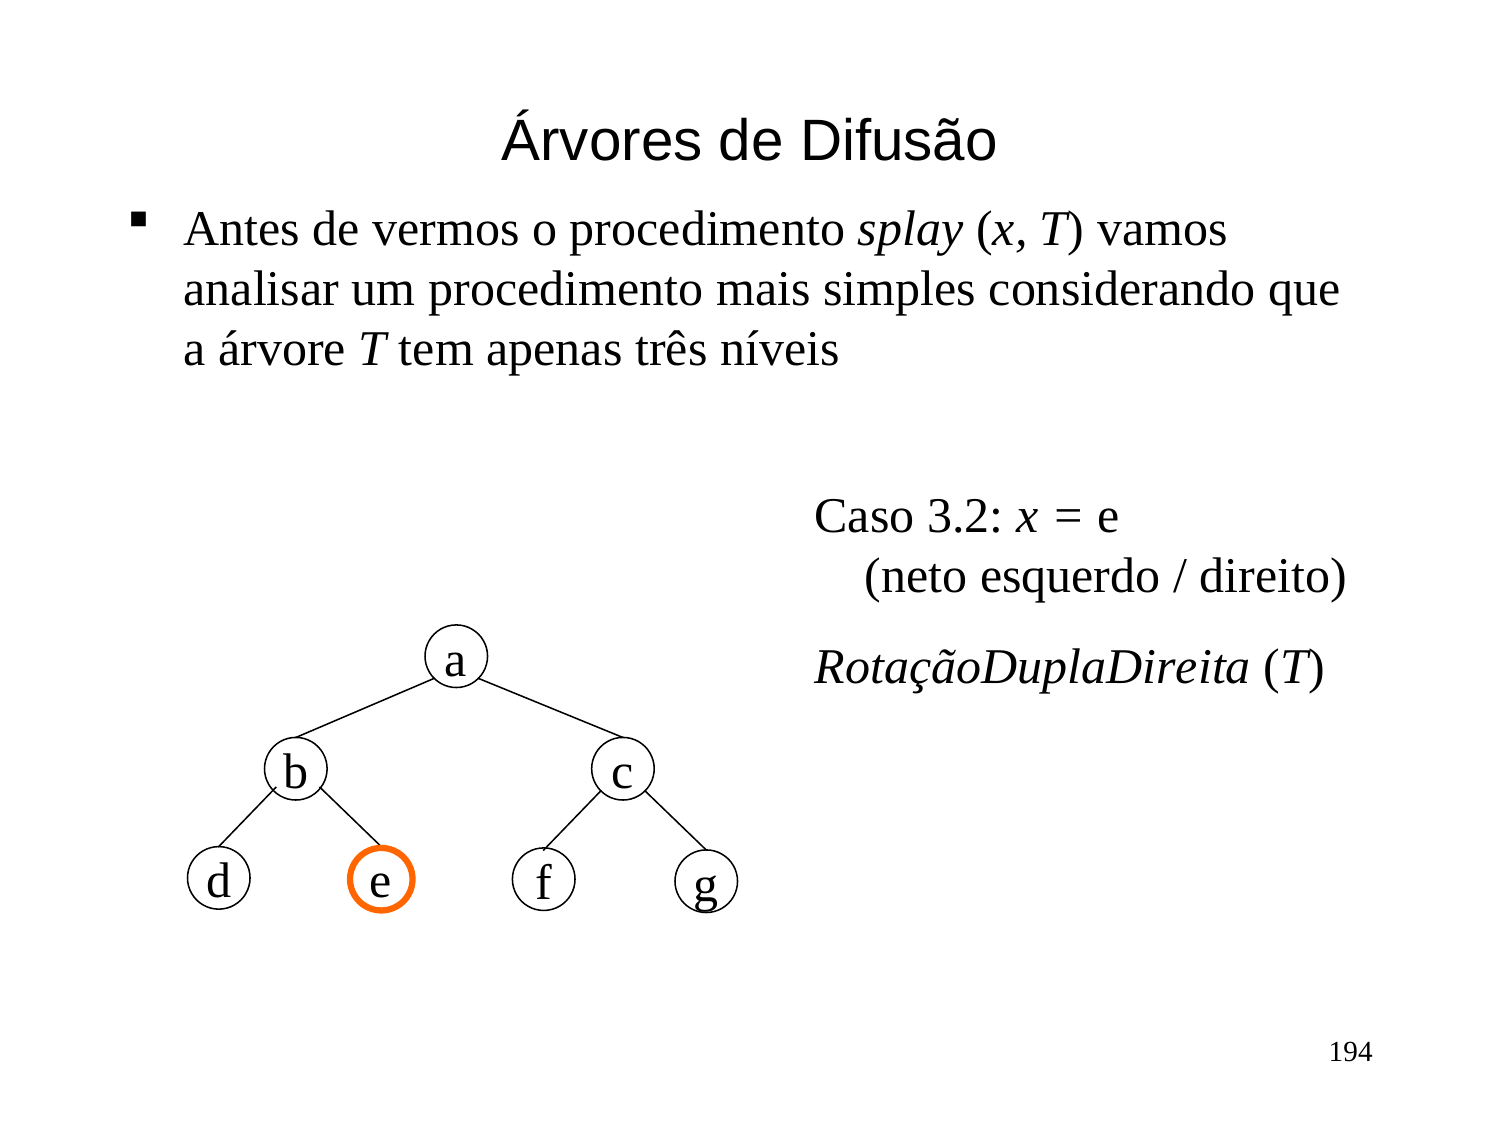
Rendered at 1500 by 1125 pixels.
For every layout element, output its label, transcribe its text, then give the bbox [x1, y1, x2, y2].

text_box Caso 3.2: x = e (neto esquerdo / direito) RotaçãoDuplaDireita (T) [800, 474, 1476, 702]
list Antes de vermos o procedimento splay (x, T) vamos analisar um procedimento mais simples considerando que a árvore T tem apenas três níveis [112, 187, 1388, 1000]
title Árvores de Difusão [112, 99, 1388, 175]
